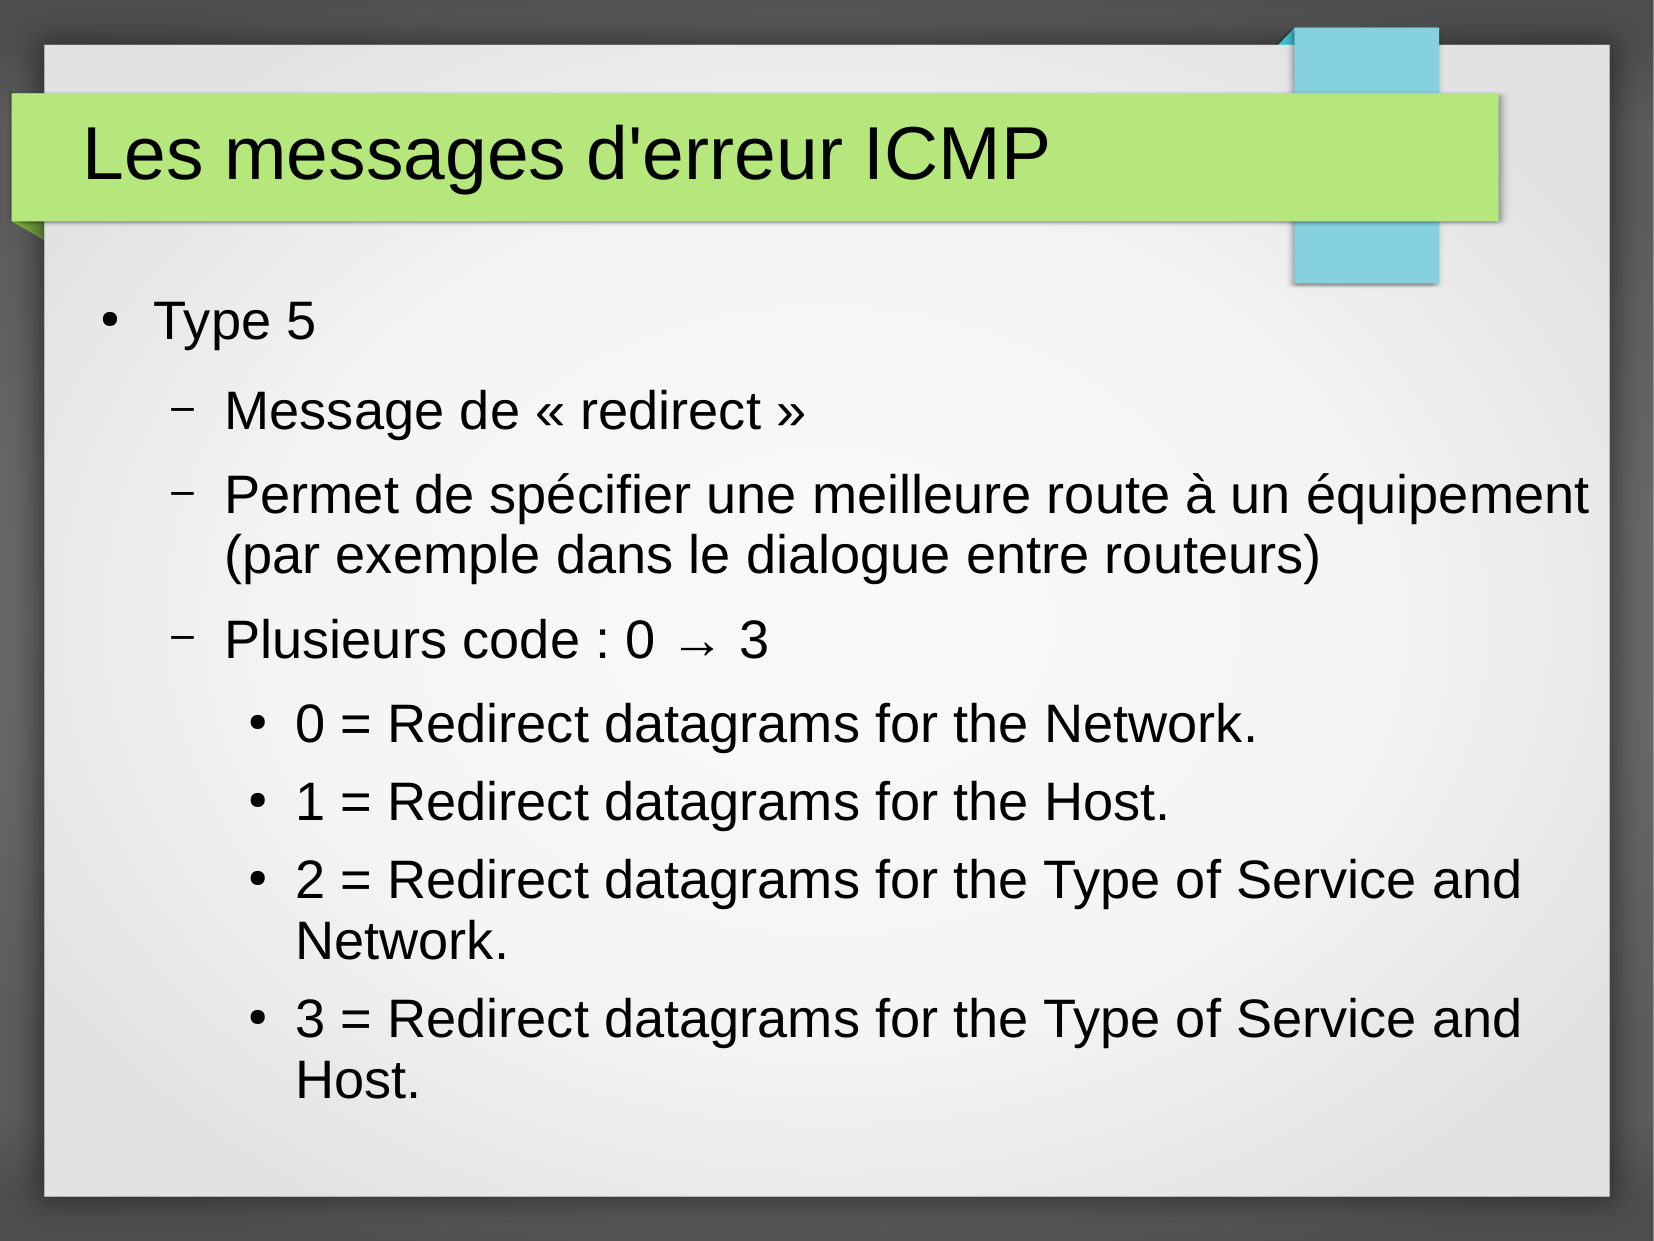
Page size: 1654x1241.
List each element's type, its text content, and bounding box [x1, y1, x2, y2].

title Les messages d'erreur ICMP [82, 94, 1264, 213]
list Type 5 Message de « redirect » Permet de spécifier une meilleure route à un équipement (par exemple dans le dialogue entre routeurs) Plusieurs code : 0 → 3 0 = Redirect datagrams for the Network. 1 = Redirect datagrams for the Host. 2 = Redirect datagrams for the Type of Service and Network. 3 = Redirect datagrams for the Type of Service and Host. [82, 290, 1654, 1193]
picture [0, 0, 1654, 1241]
